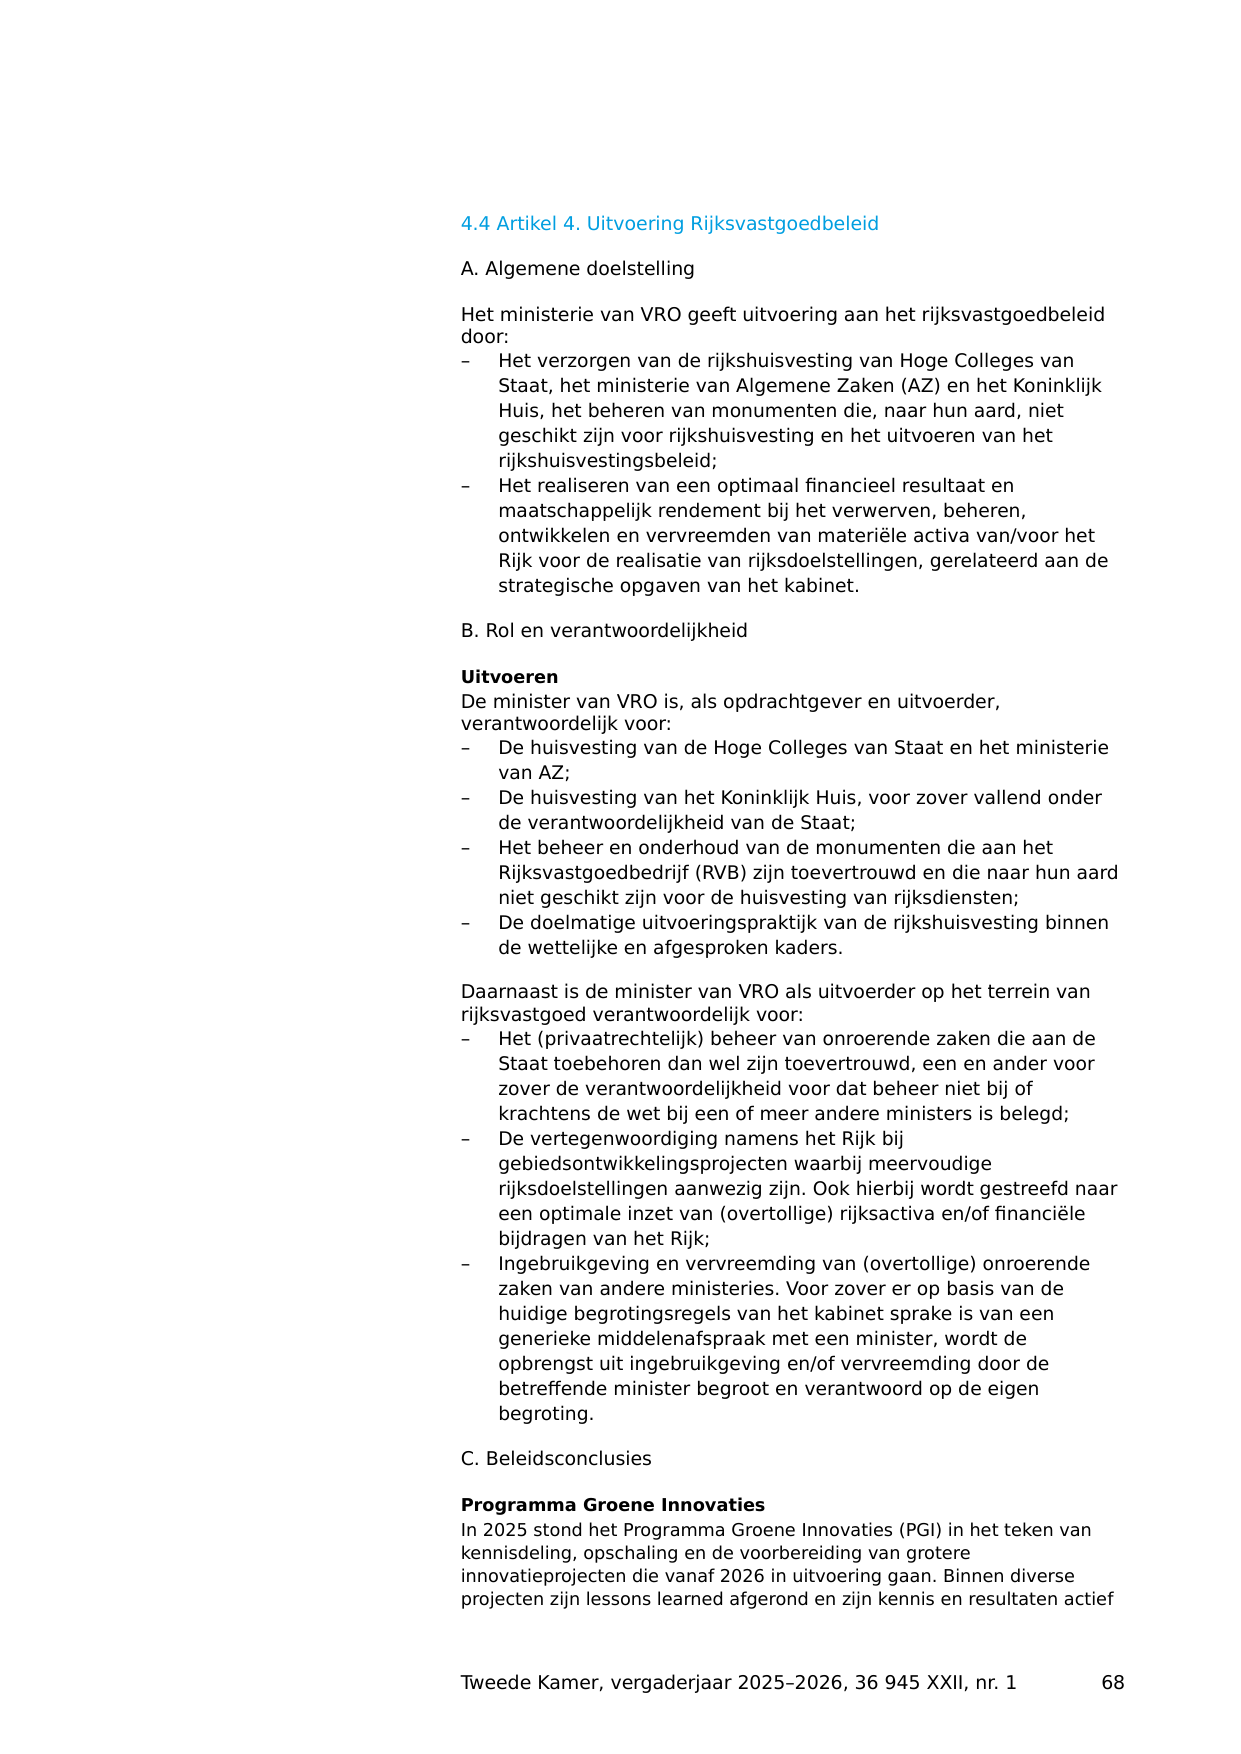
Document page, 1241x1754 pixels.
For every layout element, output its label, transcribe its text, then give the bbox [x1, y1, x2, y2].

list Het beheer en onderhoud van de monumenten die aan het Rijksvastgoedbedrijf (RVB) zijn toevertrouwd en die naar hun aard niet geschikt zijn voor de huisvesting van rijksdiensten; [461, 834, 1125, 909]
text Het ministerie van VRO geeft uitvoering aan het rijksvastgoedbeleid door: [461, 304, 1125, 348]
list De vertegenwoordiging namens het Rijk bij gebiedsontwikkelingsprojecten waarbij meervoudige rijksdoelstellingen aanwezig zijn. Ook hierbij wordt gestreefd naar een optimale inzet van (overtollige) rijksactiva en/of financiële bijdragen van het Rijk; [461, 1125, 1125, 1250]
list De huisvesting van het Koninklijk Huis, voor zover vallend onder de verantwoordelijkheid van de Staat; [461, 784, 1125, 834]
title B. Rol en verantwoordelijkheid [461, 620, 1125, 642]
list Het (privaatrechtelijk) beheer van onroerende zaken die aan de Staat toebehoren dan wel zijn toevertrouwd, een en ander voor zover de verantwoordelijkheid voor dat beheer niet bij of krachtens de wet bij een of meer andere ministers is belegd; [461, 1025, 1125, 1125]
list De doelmatige uitvoeringspraktijk van de rijkshuisvesting binnen de wettelijke en afgesproken kaders. [461, 909, 1125, 959]
text Programma Groene Innovaties [461, 1493, 1125, 1516]
text De minister van VRO is, als opdrachtgever en uitvoerder, verantwoordelijk voor: [461, 691, 1125, 734]
title A. Algemene doelstelling [461, 258, 1125, 280]
text Daarnaast is de minister van VRO als uitvoerder op het terrein van rijksvastgoed verantwoordelijk voor: [461, 981, 1125, 1025]
text In 2025 stond het Programma Groene Innovaties (PGI) in het teken van kennisdeling, opschaling en de voorbereiding van grotere innovatieprojecten die vanaf 2026 in uitvoering gaan. Binnen diverse projecten zijn lessons learned afgerond en zijn kennis en resultaten actief [461, 1518, 1125, 1610]
list De huisvesting van de Hoge Colleges van Staat en het ministerie van AZ; [461, 734, 1125, 784]
text Uitvoeren [461, 666, 1125, 688]
title 4.4 Artikel 4. Uitvoering Rijksvastgoedbeleid [461, 213, 1125, 235]
list Het realiseren van een optimaal financieel resultaat en maatschappelijk rendement bij het verwerven, beheren, ontwikkelen en vervreemden van materiële activa van/voor het Rijk voor de realisatie van rijksdoelstellingen, gerelateerd aan de strategische opgaven van het kabinet. [461, 473, 1125, 598]
title C. Beleidsconclusies [461, 1447, 1125, 1469]
list Ingebruikgeving en vervreemding van (overtollige) onroerende zaken van andere ministeries. Voor zover er op basis van de huidige begrotingsregels van het kabinet sprake is van een generieke middelenafspraak met een minister, wordt de opbrengst uit ingebruikgeving en/of vervreemding door de betreffende minister begroot en verantwoord op de eigen begroting. [461, 1250, 1125, 1425]
list Het verzorgen van de rijkshuisvesting van Hoge Colleges van Staat, het ministerie van Algemene Zaken (AZ) en het Koninklijk Huis, het beheren van monumenten die, naar hun aard, niet geschikt zijn voor rijkshuisvesting en het uitvoeren van het rijkshuisvestingsbeleid; [461, 348, 1125, 473]
